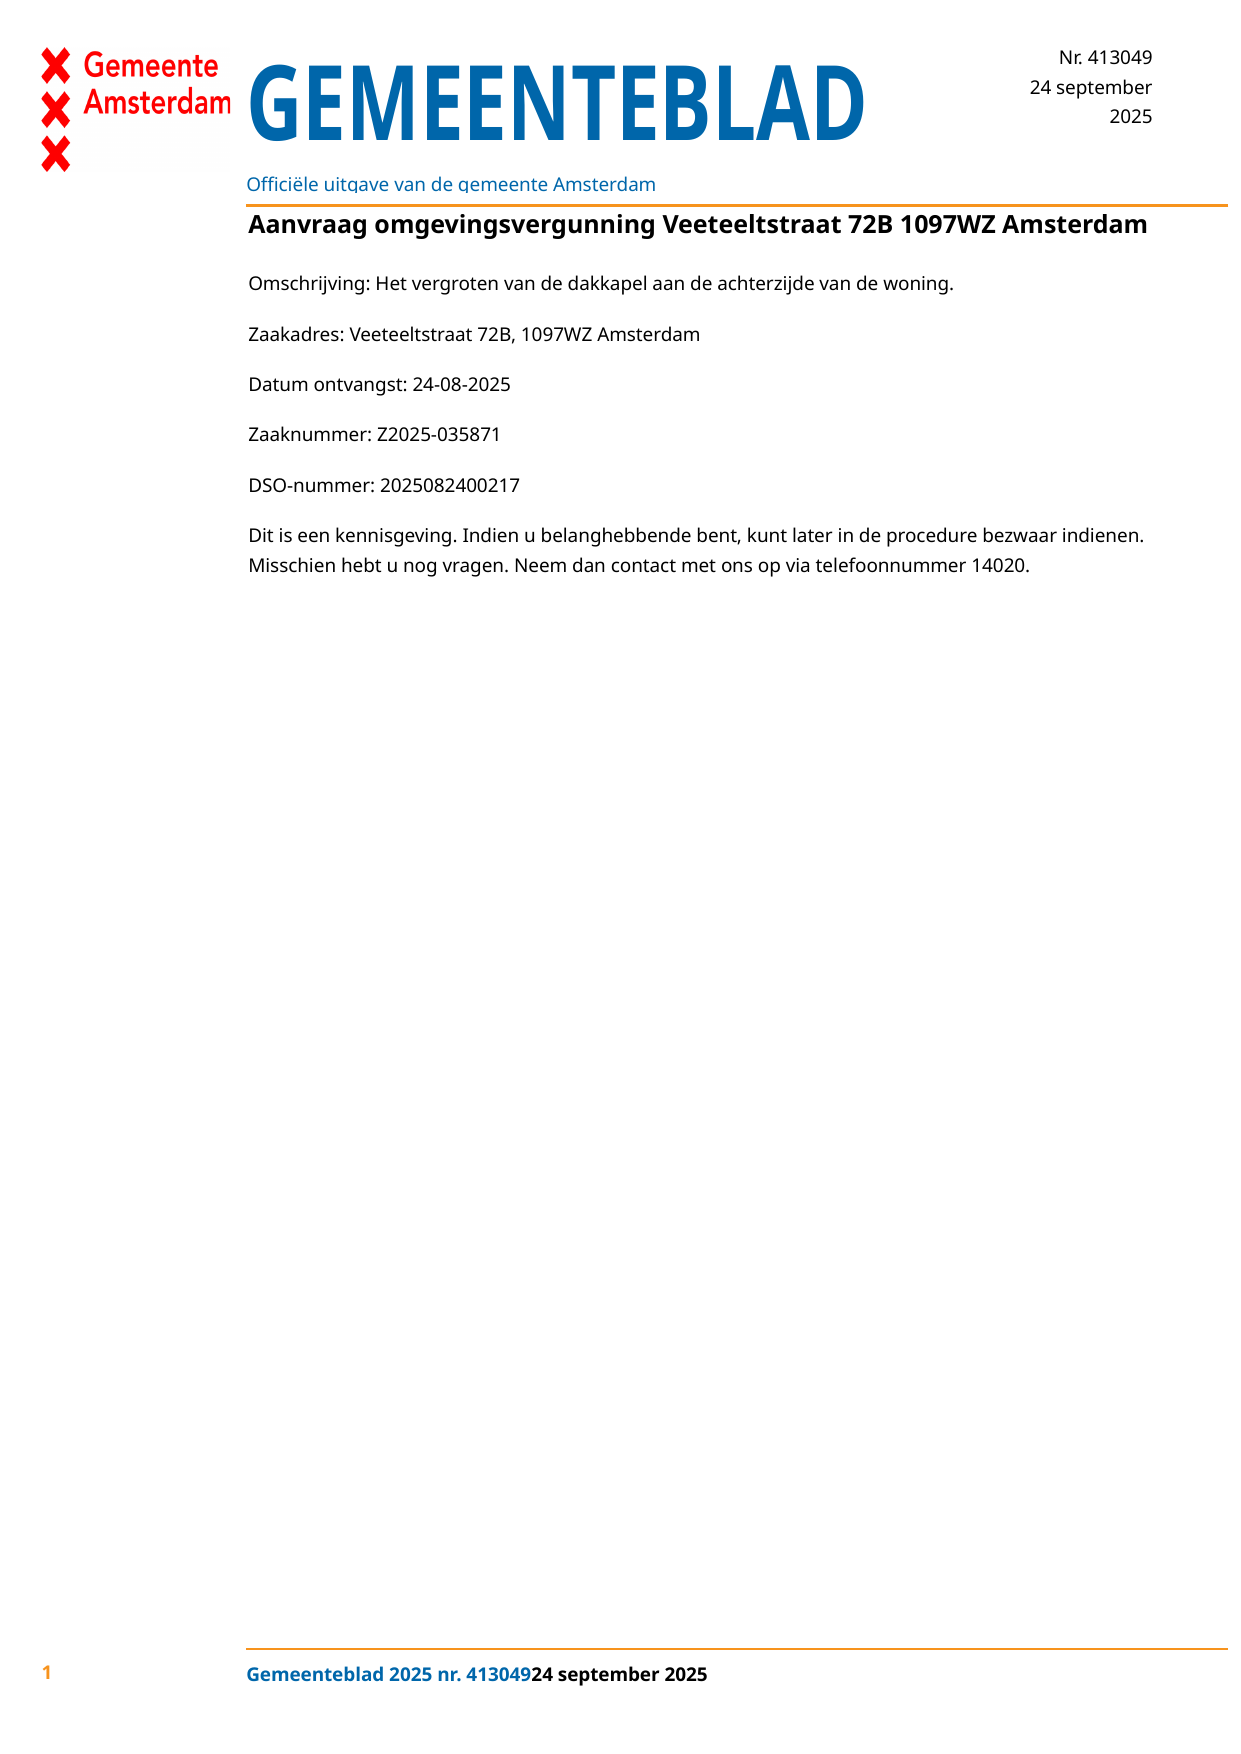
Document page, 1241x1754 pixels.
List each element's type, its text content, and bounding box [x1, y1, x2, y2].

text Dit is een kennisgeving. Indien u belanghebbende bent, kunt later in de procedure bezwaar indienen. Misschien hebt u nog vragen. Neem dan contact met ons op via telefoonnummer 14020. [248, 522, 1152, 578]
text Zaakadres: Veeteeltstraat 72B, 1097WZ Amsterdam [248, 321, 1152, 346]
text Zaaknummer: Z2025-035871 [248, 422, 1152, 447]
text Datum ontvangst: 24-08-2025 [248, 371, 1152, 397]
picture [41, 47, 231, 172]
text Aanvraag omgevingsvergunning Veeteeltstraat 72B 1097WZ Amsterdam [248, 207, 1152, 241]
text Omschrijving: Het vergroten van de dakkapel aan de achterzijde van de woning. [248, 270, 1152, 296]
text DSO-nummer: 2025082400217 [248, 472, 1152, 498]
